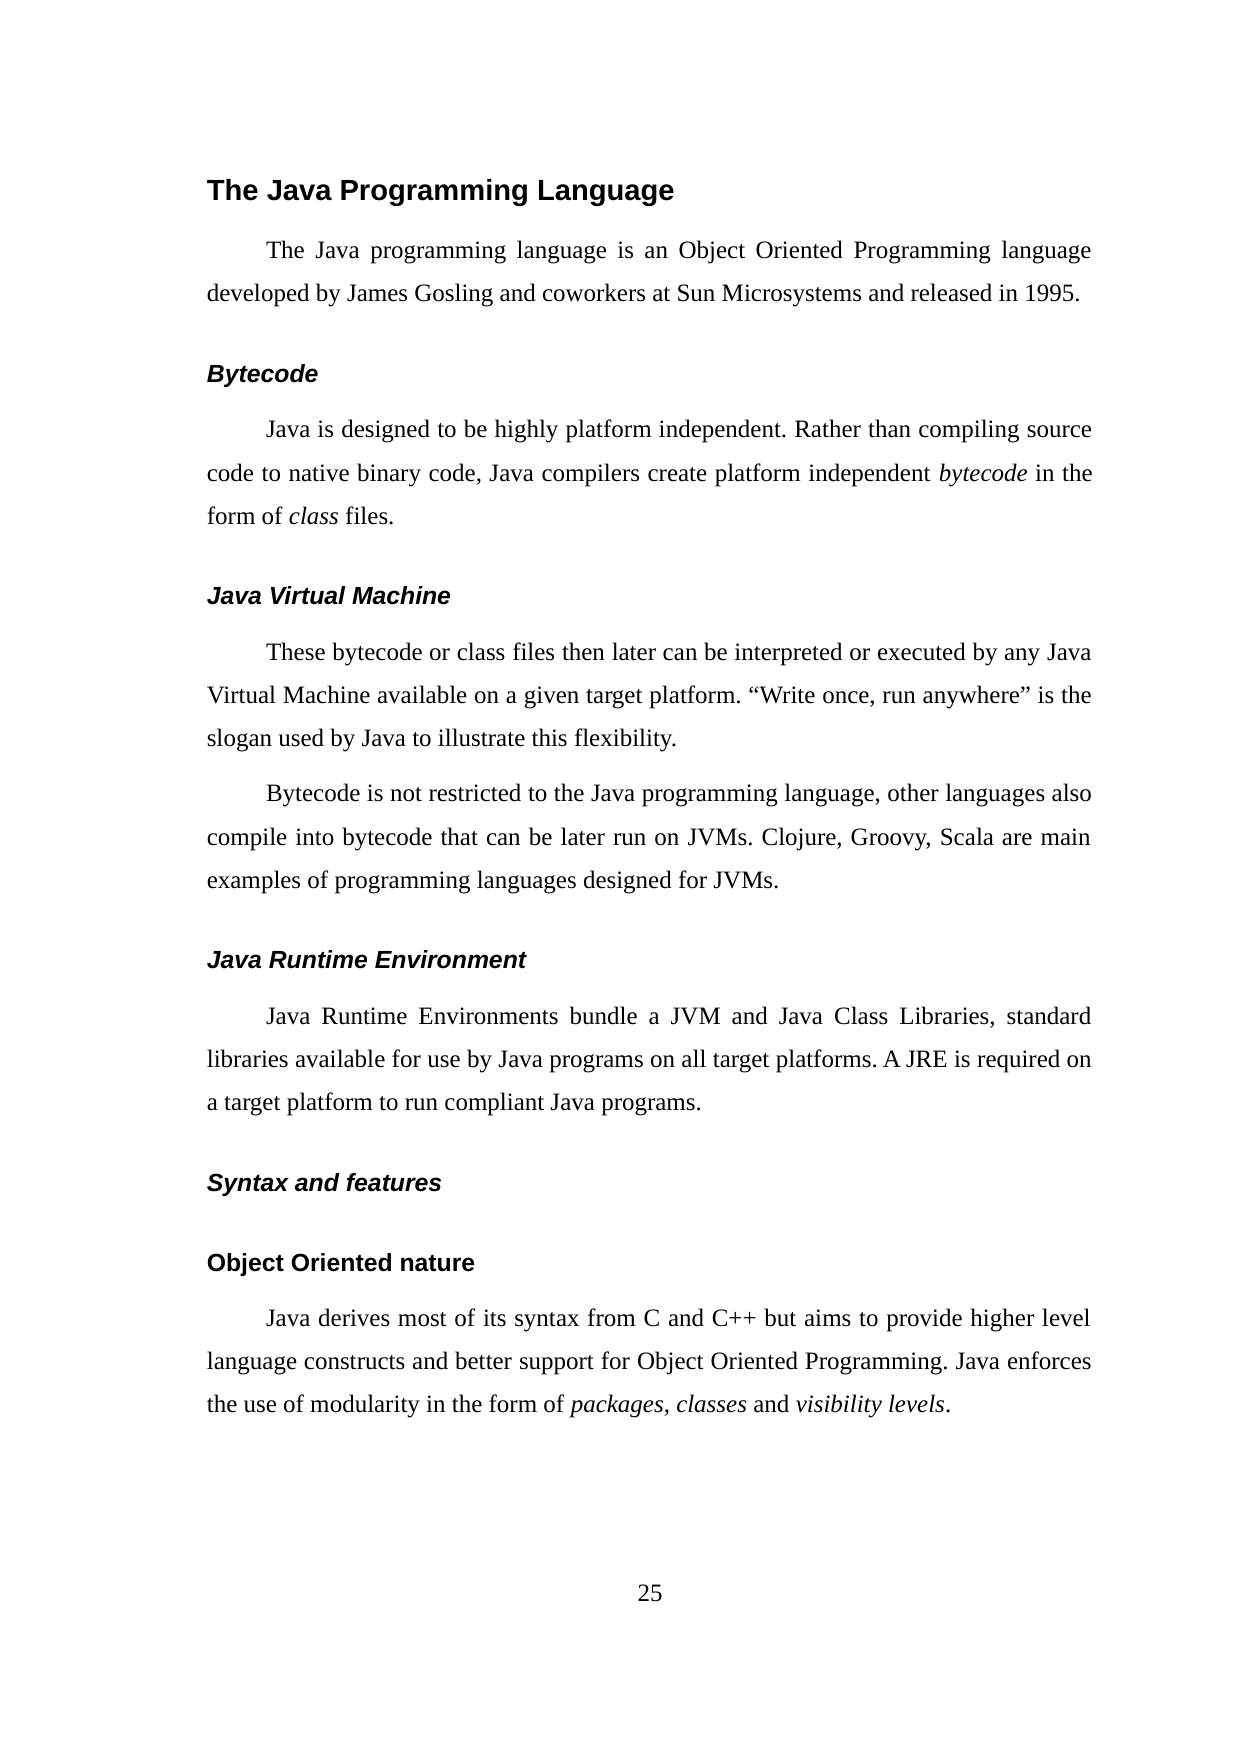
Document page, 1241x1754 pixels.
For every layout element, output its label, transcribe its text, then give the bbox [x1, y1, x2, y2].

subtitle Syntax and features [207, 1168, 1093, 1196]
text Java derives most of its syntax from C and C++ but aims to provide higher level language constructs and better support for Object Oriented Programming. Java enforces the use of modularity in the form of packages, classes and visibility levels. [207, 1303, 1093, 1418]
text Bytecode is not restricted to the Java programming language, other languages also compile into bytecode that can be later run on JVMs. Clojure, Groovy, Scala are main examples of programming languages designed for JVMs. [207, 778, 1093, 893]
subtitle The Java Programming Language [207, 173, 1093, 206]
text The Java programming language is an Object Oriented Programming language developed by James Gosling and coworkers at Sun Microsystems and released in 1995. [207, 235, 1093, 307]
subtitle Bytecode [207, 359, 1093, 388]
text These bytecode or class files then later can be interpreted or executed by any Java Virtual Machine available on a given target platform. “Write once, run anywhere” is the slogan used by Java to illustrate this flexibility. [207, 637, 1093, 752]
text Java is designed to be highly platform independent. Rather than compiling source code to native binary code, Java compilers create platform independent bytecode in the form of class files. [207, 414, 1093, 529]
subtitle Java Runtime Environment [207, 945, 1093, 974]
subtitle Java Virtual Machine [207, 581, 1093, 610]
text Java Runtime Environments bundle a JVM and Java Class Libraries, standard libraries available for use by Java programs on all target platforms. A JRE is required on a target platform to run compliant Java programs. [207, 1001, 1093, 1116]
subtitle Object Oriented nature [207, 1248, 1093, 1276]
